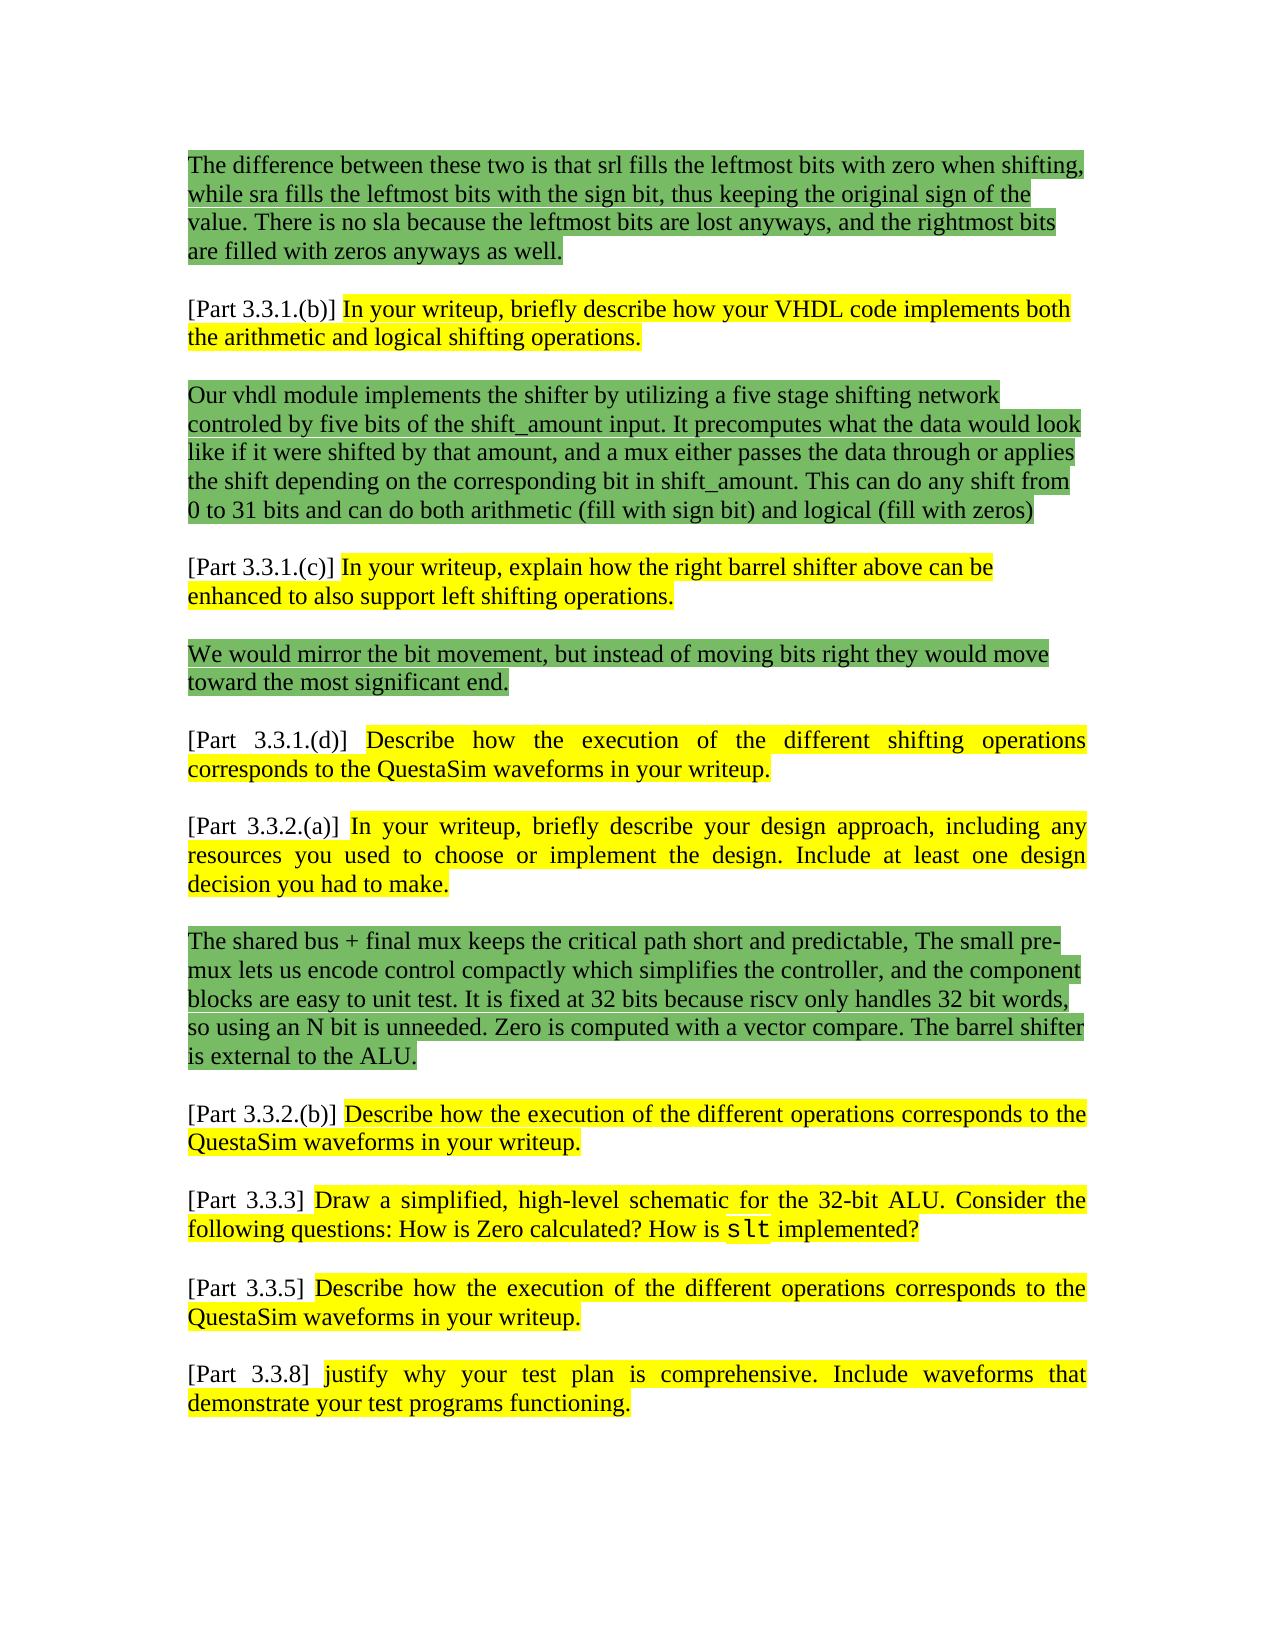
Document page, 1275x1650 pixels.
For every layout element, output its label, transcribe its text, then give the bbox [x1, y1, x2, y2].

text Our vhdl module implements the shifter by utilizing a five stage shifting network controled by five bits of the shift_amount input. It precomputes what the data would look like if it were shifted by that amount, and a mux either passes the data through or applies the shift depending on the corresponding bit in shift_amount. This can do any shift from 0 to 31 bits and can do both arithmetic (fill with sign bit) and logical (fill with zeros) [187, 380, 1087, 524]
text [Part 3.3.1.(c)] In your writeup, explain how the right barrel shifter above can be enhanced to also support left shifting operations. [187, 552, 1087, 610]
text We would mirror the bit movement, but instead of moving bits right they would move toward the most significant end. [187, 639, 1087, 696]
text [Part 3.3.8] justify why your test plan is comprehensive. Include waveforms that demonstrate your test programs functioning. [187, 1359, 1087, 1417]
text The shared bus + final mux keeps the critical path short and predictable, The small pre-mux lets us encode control compactly which simplifies the controller, and the component blocks are easy to unit test. It is fixed at 32 bits because riscv only handles 32 bit words, so using an N bit is unneeded. Zero is computed with a vector compare. The barrel shifter is external to the ALU. [187, 926, 1087, 1070]
text [Part 3.3.1.(d)] Describe how the execution of the different shifting operations corresponds to the QuestaSim waveforms in your writeup. [187, 725, 1087, 782]
text The difference between these two is that srl fills the leftmost bits with zero when shifting, while sra fills the leftmost bits with the sign bit, thus keeping the original sign of the value. There is no sla because the leftmost bits are lost anyways, and the rightmost bits are filled with zeros anyways as well. [187, 150, 1087, 265]
text [Part 3.3.2.(a)] In your writeup, briefly describe your design approach, including any resources you used to choose or implement the design. Include at least one design decision you had to make. [187, 811, 1087, 897]
text [Part 3.3.1.(b)] In your writeup, briefly describe how your VHDL code implements both the arithmetic and logical shifting operations. [187, 294, 1087, 351]
text [Part 3.3.5] Describe how the execution of the different operations corresponds to the QuestaSim waveforms in your writeup. [187, 1273, 1087, 1331]
text [Part 3.3.2.(b)] Describe how the execution of the different operations corresponds to the QuestaSim waveforms in your writeup. [187, 1099, 1087, 1156]
text [Part 3.3.3] Draw a simplified, high-level schematic for the 32-bit ALU. Consider the following questions: How is Zero calculated? How is slt implemented? [187, 1185, 1087, 1244]
